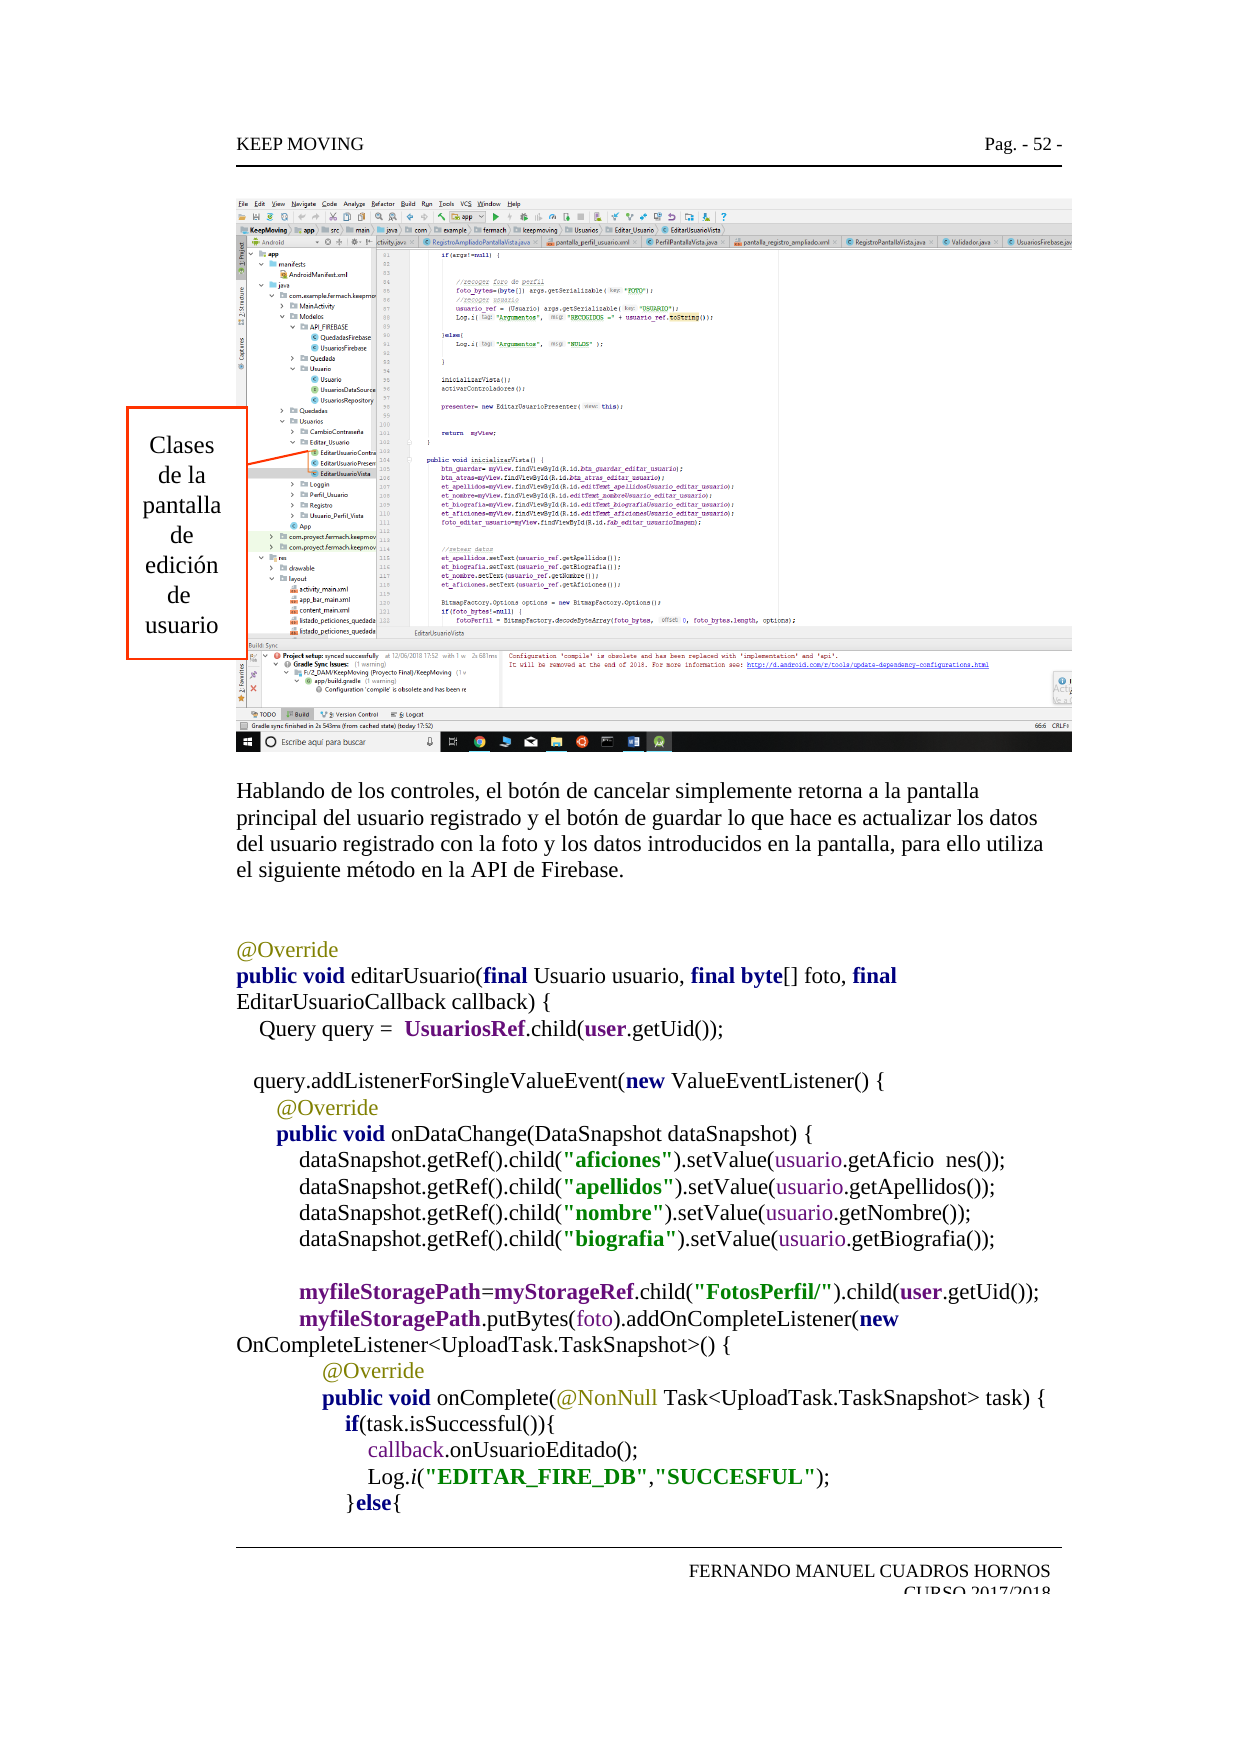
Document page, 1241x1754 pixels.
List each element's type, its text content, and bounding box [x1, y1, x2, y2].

picture [236, 196, 1072, 752]
text Hablando de los controles, el botón de cancelar simplemente retorna a la pantalla principal del usuario registrado y el botón de guardar lo que hace es actualizar los datos del usuario registrado con la foto y los datos introducidos en la pantalla, para ello utiliza el siguiente método en la API de Firebase. [236, 777, 1062, 883]
text @Override public void editarUsuario(final Usuario usuario, final byte[] foto, final EditarUsuarioCallback callback) { Query query = UsuariosRef.child(user.getUid()); query.addListenerForSingleValueEvent(new ValueEventListener() { @Override public void onDataChange(DataSnapshot dataSnapshot) { dataSnapshot.getRef().child("aficiones").setValue(usuario.getAficio nes()); dataSnapshot.getRef().child("apellidos").setValue(usuario.getApellidos()); dataSnapshot.getRef().child("nombre").setValue(usuario.getNombre()); dataSnapshot.getRef().child("biografia").setValue(usuario.getBiografia()); myfileStoragePath=myStorageRef.child("FotosPerfil/").child(user.getUid()); myfileStoragePath.putBytes(foto).addOnCompleteListener(new OnCompleteListener<UploadTask.TaskSnapshot>() { @Override public void onComplete(@NonNull Task<UploadTask.TaskSnapshot> task) { if(task.isSuccessful()){ callback.onUsuarioEditado(); Log.i("EDITAR_FIRE_DB","SUCCESFUL"); }else{ [236, 936, 1062, 1515]
